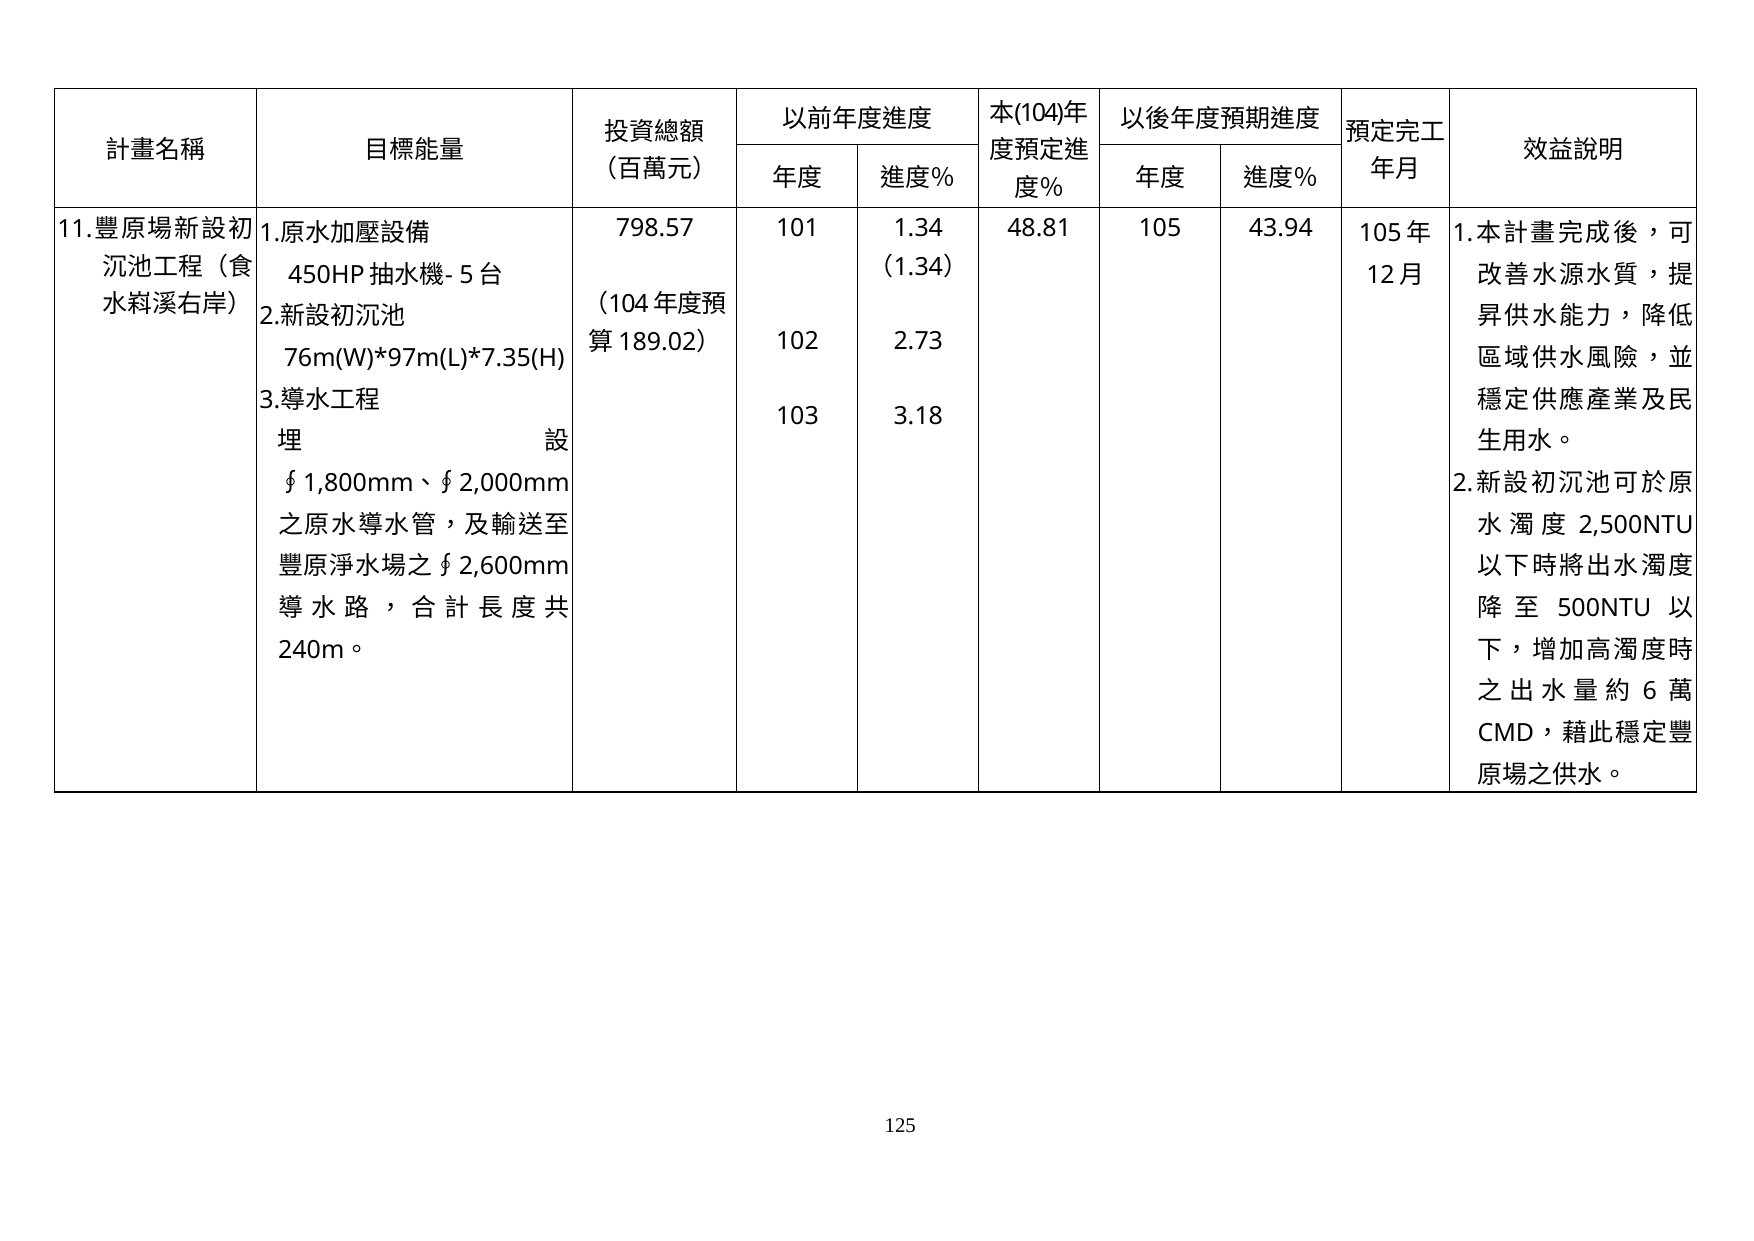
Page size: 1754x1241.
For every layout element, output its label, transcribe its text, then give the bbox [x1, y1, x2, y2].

table_cell 1.原水加壓設備 450HP抽水機- 5台 2.新設初沉池 76m(W)*97m(L)*7.35(H) 3.導水工程 埋設∮1,800mm、∮2,000mm之原水導水管，及輸送至豐原淨水場之∮2,600mm導水路，合計長度共240m。 [257, 208, 572, 791]
table_cell 進度％ [858, 145, 978, 207]
table_header 以前年度進度 [737, 89, 978, 144]
table_header 投資總額 （百萬元） [573, 89, 736, 207]
table_cell 11.豐原場新設初沉池工程（食水嵙溪右岸） [55, 208, 256, 791]
table_cell 798.57 （104年度預算189.02） [573, 208, 736, 791]
table_header 計畫名稱 [55, 89, 256, 207]
table_header 預定完工年月 [1342, 89, 1449, 207]
table_header 本(104)年度預定進度％ [979, 89, 1099, 207]
table_cell 進度％ [1221, 145, 1341, 207]
table_cell 105年 12月 [1342, 208, 1449, 791]
table_cell 年度 [1100, 145, 1220, 207]
table_cell 48.81 [979, 208, 1099, 791]
table_header 效益說明 [1450, 89, 1696, 207]
table_cell 1.本計畫完成後，可改善水源水質，提昇供水能力，降低區域供水風險，並穩定供應產業及民生用水。 2.新設初沉池可於原水濁度2,500NTU以下時將出水濁度降至500NTU以下，增加高濁度時之出水量約6萬CMD，藉此穩定豐原場之供水。 [1450, 208, 1696, 791]
table_cell 43.94 [1221, 208, 1341, 791]
table_cell 年度 [737, 145, 857, 207]
table_header 目標能量 [257, 89, 572, 207]
table_header 以後年度預期進度 [1100, 89, 1341, 144]
table_cell 105 [1100, 208, 1220, 791]
table_cell 1.34 （1.34） 2.73 3.18 [858, 208, 978, 791]
table_cell 101 102 103 [737, 208, 857, 791]
